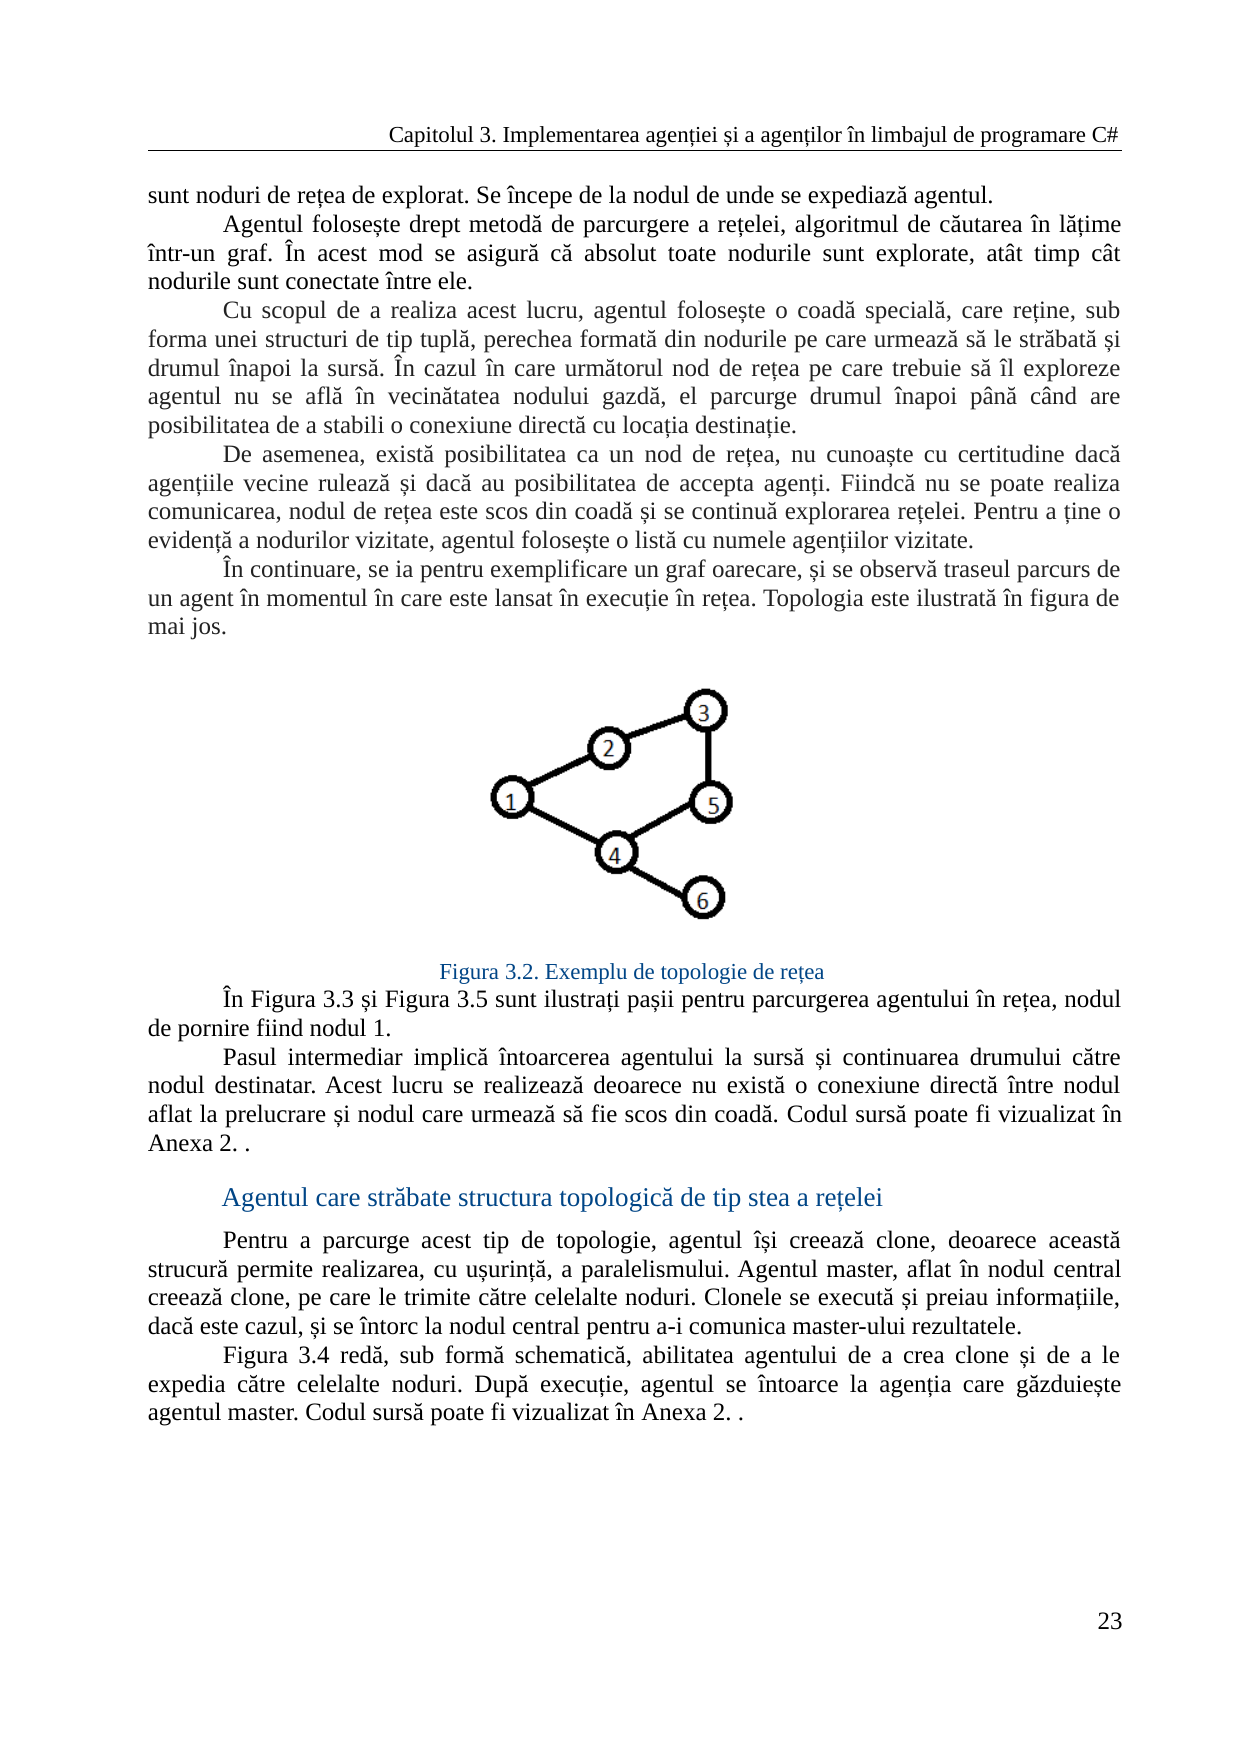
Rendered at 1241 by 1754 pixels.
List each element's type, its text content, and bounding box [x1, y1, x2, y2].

text sunt noduri de rețea de explorat. Se începe de la nodul de unde se expediază agentul. [148, 180, 1122, 209]
text În continuare, se ia pentru exemplificare un graf oarecare, și se observă traseul parcurs de un agent în momentul în care este lansat în execuție în rețea. Topologia este ilustrată în figura de mai jos. [148, 554, 1122, 640]
text Cu scopul de a realiza acest lucru, agentul folosește o coadă specială, care reține, sub forma unei structuri de tip tuplă, perechea formată din nodurile pe care urmează să le străbată și drumul înapoi la sursă. În cazul în care următorul nod de rețea pe care trebuie să îl exploreze agentul nu se află în vecinătatea nodului gazdă, el parcurge drumul înapoi până când are posibilitatea de a stabili o conexiune directă cu locația destinație. [148, 295, 1122, 439]
picture [433, 640, 837, 953]
text Agentul folosește drept metodă de parcurgere a rețelei, algoritmul de căutarea în lățime într-un graf. În acest mod se asigură că absolut toate nodurile sunt explorate, atât timp cât nodurile sunt conectate între ele. [148, 209, 1122, 295]
text Figura 3.2. Exemplu de topologie de rețea [433, 953, 836, 984]
text În Figura 3.3 și Figura 3.5 sunt ilustrați pașii pentru parcurgerea agentului în rețea, nodul de pornire fiind nodul 1. [148, 953, 1122, 1042]
text De asemenea, există posibilitatea ca un nod de rețea, nu cunoaște cu certitudine dacă agențiile vecine rulează și dacă au posibilitatea de accepta agenți. Fiindcă nu se poate realiza comunicarea, nodul de rețea este scos din coadă și se continuă explorarea rețelei. Pentru a ține o evidență a nodurilor vizitate, agentul folosește o listă cu numele agențiilor vizitate. [148, 439, 1122, 554]
text Pasul intermediar implică întoarcerea agentului la sursă și continuarea drumului către nodul destinatar. Acest lucru se realizează deoarece nu există o conexiune directă între nodul aflat la prelucrare și nodul care urmează să fie scos din coadă. Codul sursă poate fi vizualizat în Anexa 2. . [148, 1042, 1122, 1157]
text Pentru a parcurge acest tip de topologie, agentul își creează clone, deoarece această strucură permite realizarea, cu ușurință, a paralelismului. Agentul master, aflat în nodul central creează clone, pe care le trimite către celelalte noduri. Clonele se execută și preiau informațiile, dacă este cazul, și se întorc la nodul central pentru a-i comunica master-ului rezultatele. [148, 1225, 1122, 1340]
text Figura 3.4 redă, sub formă schematică, abilitatea agentului de a crea clone și de a le expedia către celelalte noduri. După execuție, agentul se întoarce la agenția care găzduiește agentul master. Codul sursă poate fi vizualizat în Anexa 2. . [148, 1340, 1122, 1426]
subtitle Agentul care străbate structura topologică de tip stea a rețelei [221, 1181, 1122, 1212]
